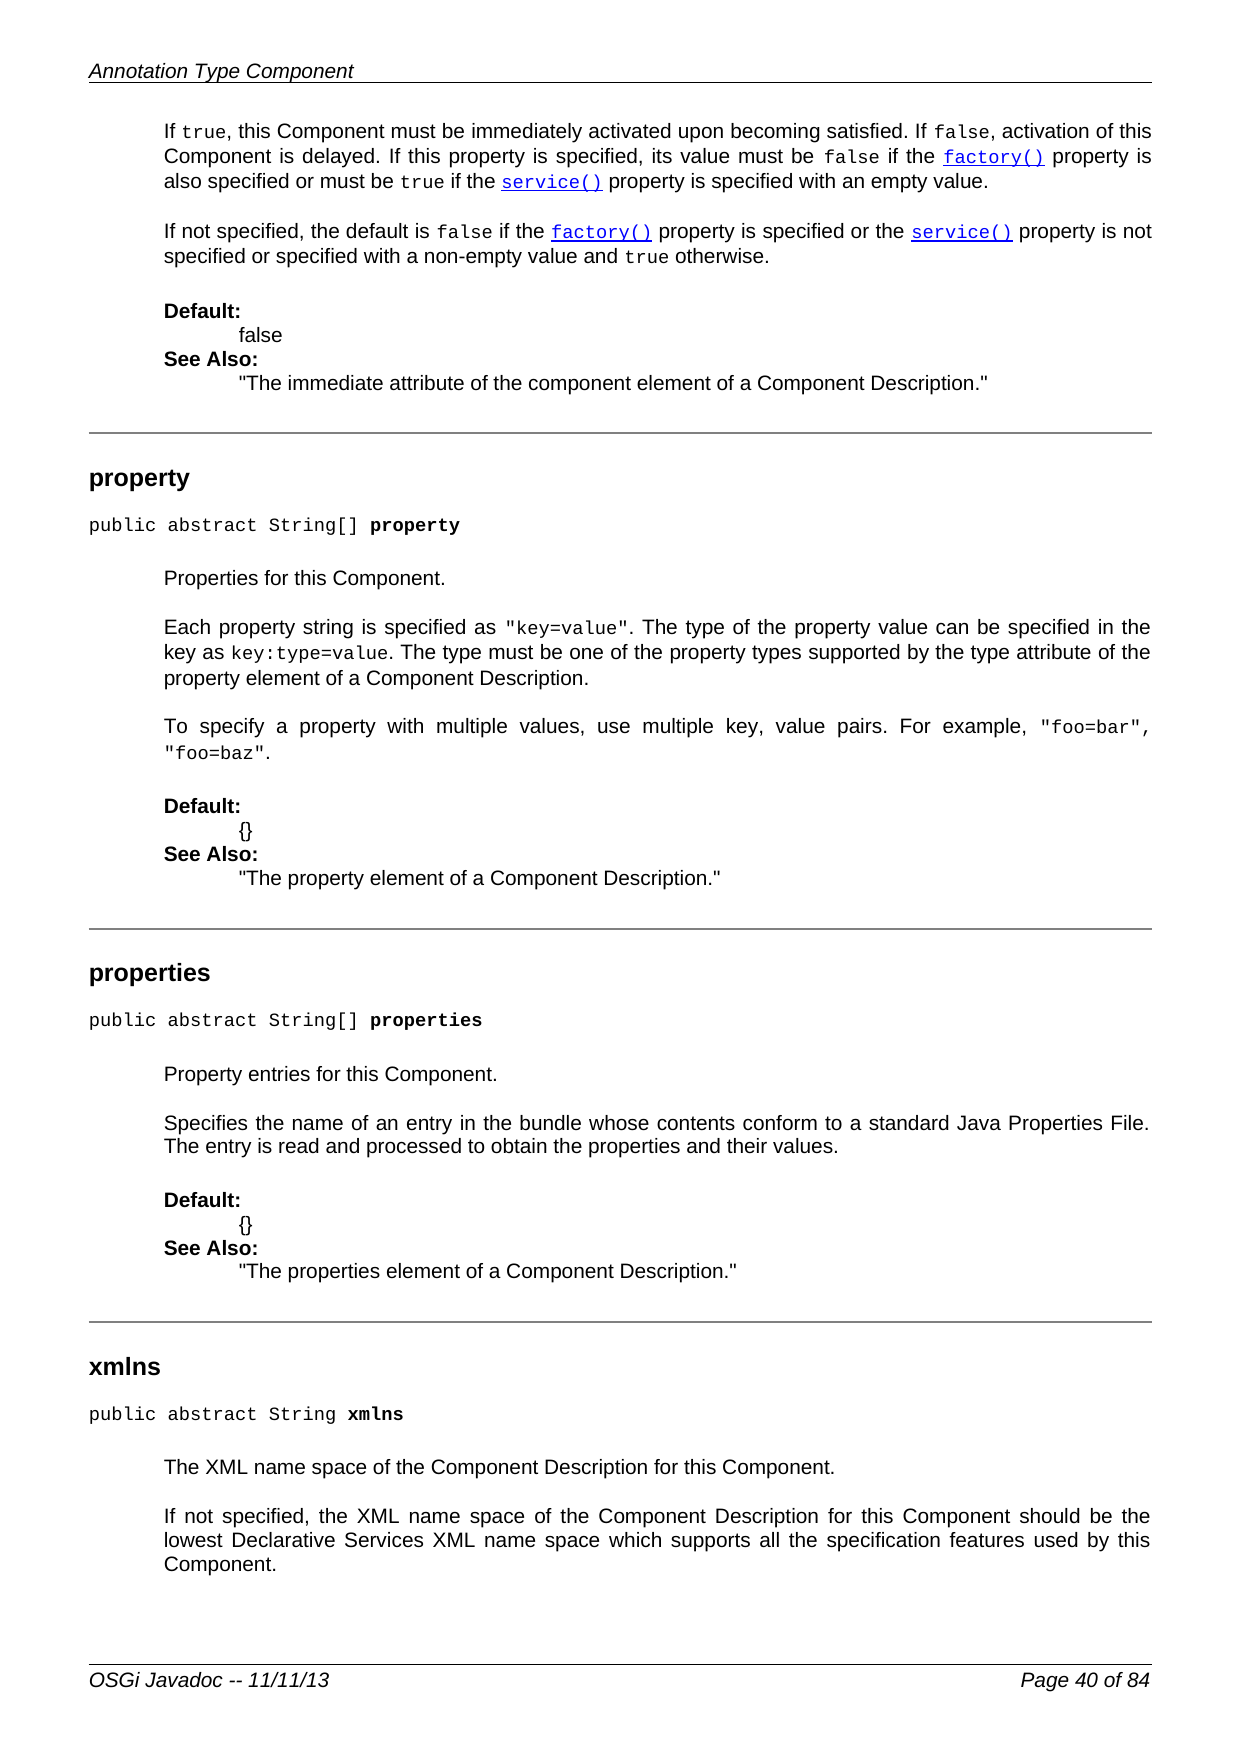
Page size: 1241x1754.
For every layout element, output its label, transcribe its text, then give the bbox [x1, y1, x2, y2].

text If not specified, the default is false if the factory() property is specified or the service() property is not specified or specified with a non-empty value and true otherwise. [163, 219, 1152, 269]
text "The properties element of a Component Description." [238, 1259, 1152, 1283]
text public abstract String[] property [88, 516, 1152, 537]
subtitle property [88, 463, 1152, 491]
text "The immediate attribute of the component element of a Component Description." [238, 371, 1152, 394]
text false [238, 323, 1152, 347]
text If true, this Component must be immediately activated upon becoming satisfied. If false, activation of this Component is delayed. If this property is specified, its value must be false if the factory() property is also specified or must be true if the service() property is specified with an empty value. [163, 118, 1152, 194]
text Default: [163, 794, 1152, 818]
text The XML name space of the Component Description for this Component. [163, 1455, 1152, 1479]
text Property entries for this Component. [163, 1061, 1152, 1085]
text See Also: [163, 842, 1152, 866]
text See Also: [163, 347, 1152, 371]
text See Also: [163, 1235, 1152, 1259]
text If not specified, the XML name space of the Component Description for this Component should be the lowest Declarative Services XML name space which supports all the specification features used by this Component. [163, 1504, 1152, 1576]
text "The property element of a Component Description." [238, 866, 1152, 890]
text Each property string is specified as "key=value". The type of the property value can be specified in the key as key:type=value. The type must be one of the property types supported by the type attribute of the property element of a Component Description. [163, 615, 1152, 689]
text Default: [163, 299, 1152, 323]
text {} [238, 1211, 1152, 1235]
text public abstract String[] properties [88, 1011, 1152, 1032]
text Specifies the name of an entry in the bundle whose contents conform to a standard Java Properties File. The entry is read and processed to obtain the properties and their values. [163, 1110, 1152, 1158]
text Default: [163, 1187, 1152, 1211]
subtitle properties [88, 958, 1152, 987]
text public abstract String xmlns [88, 1404, 1152, 1426]
subtitle xmlns [88, 1351, 1152, 1380]
text {} [238, 818, 1152, 842]
text Properties for this Component. [163, 566, 1152, 590]
text To specify a property with multiple values, use multiple key, value pairs. For example, "foo=bar", "foo=baz". [163, 714, 1152, 765]
